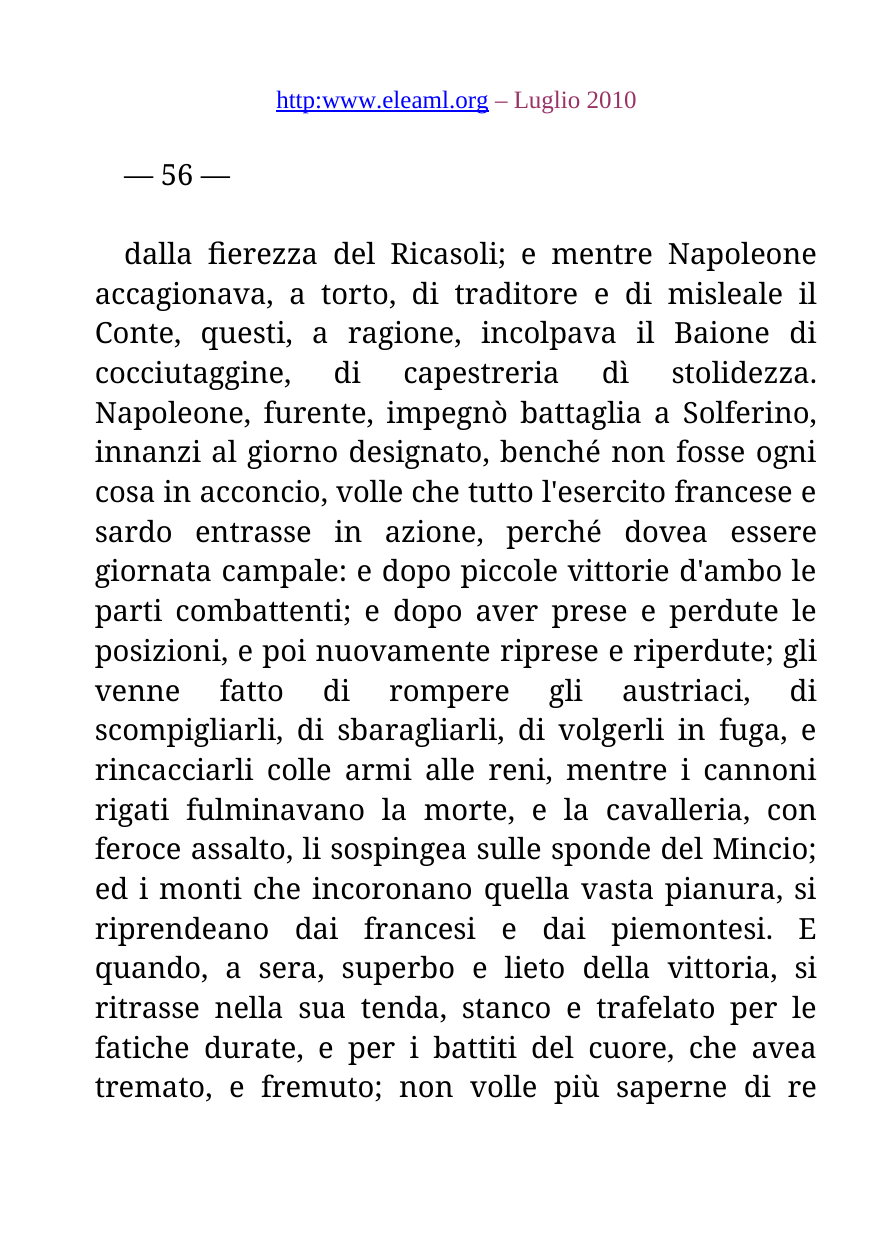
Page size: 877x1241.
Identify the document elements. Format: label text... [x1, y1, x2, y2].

text — 56 — [94, 154, 818, 193]
text dalla fierezza del Ricasoli; e mentre Napoleone accagionava, a torto, di traditore e di misleale il Conte, questi, a ragione, incolpava il Baione di cocciutaggine, di capestreria dì stolidezza. Napoleone, furente, impegnò battaglia a Solferino, innanzi al giorno designato, benché non fosse ogni cosa in acconcio, volle che tutto l'esercito francese e sardo entrasse in azione, perché dovea essere giornata campale: e dopo piccole vittorie d'ambo le parti combattenti; e dopo aver prese e perdute le posizioni, e poi nuovamente riprese e riperdute; gli venne fatto di rompere gli austriaci, di scompigliarli, di sbaragliarli, di volgerli in fuga, e rincacciarli colle armi alle reni, mentre i cannoni rigati fulminavano la morte, e la cavalleria, con feroce assalto, li sospingea sulle sponde del Mincio; ed i monti che incoronano quella vasta pianura, si riprendeano dai francesi e dai piemontesi. E quando, a sera, superbo e lieto della vittoria, si ritrasse nella sua tenda, stanco e trafelato per le fatiche durate, e per i battiti del cuore, che avea tremato, e fremuto; non volle più saperne di re [94, 233, 818, 1106]
